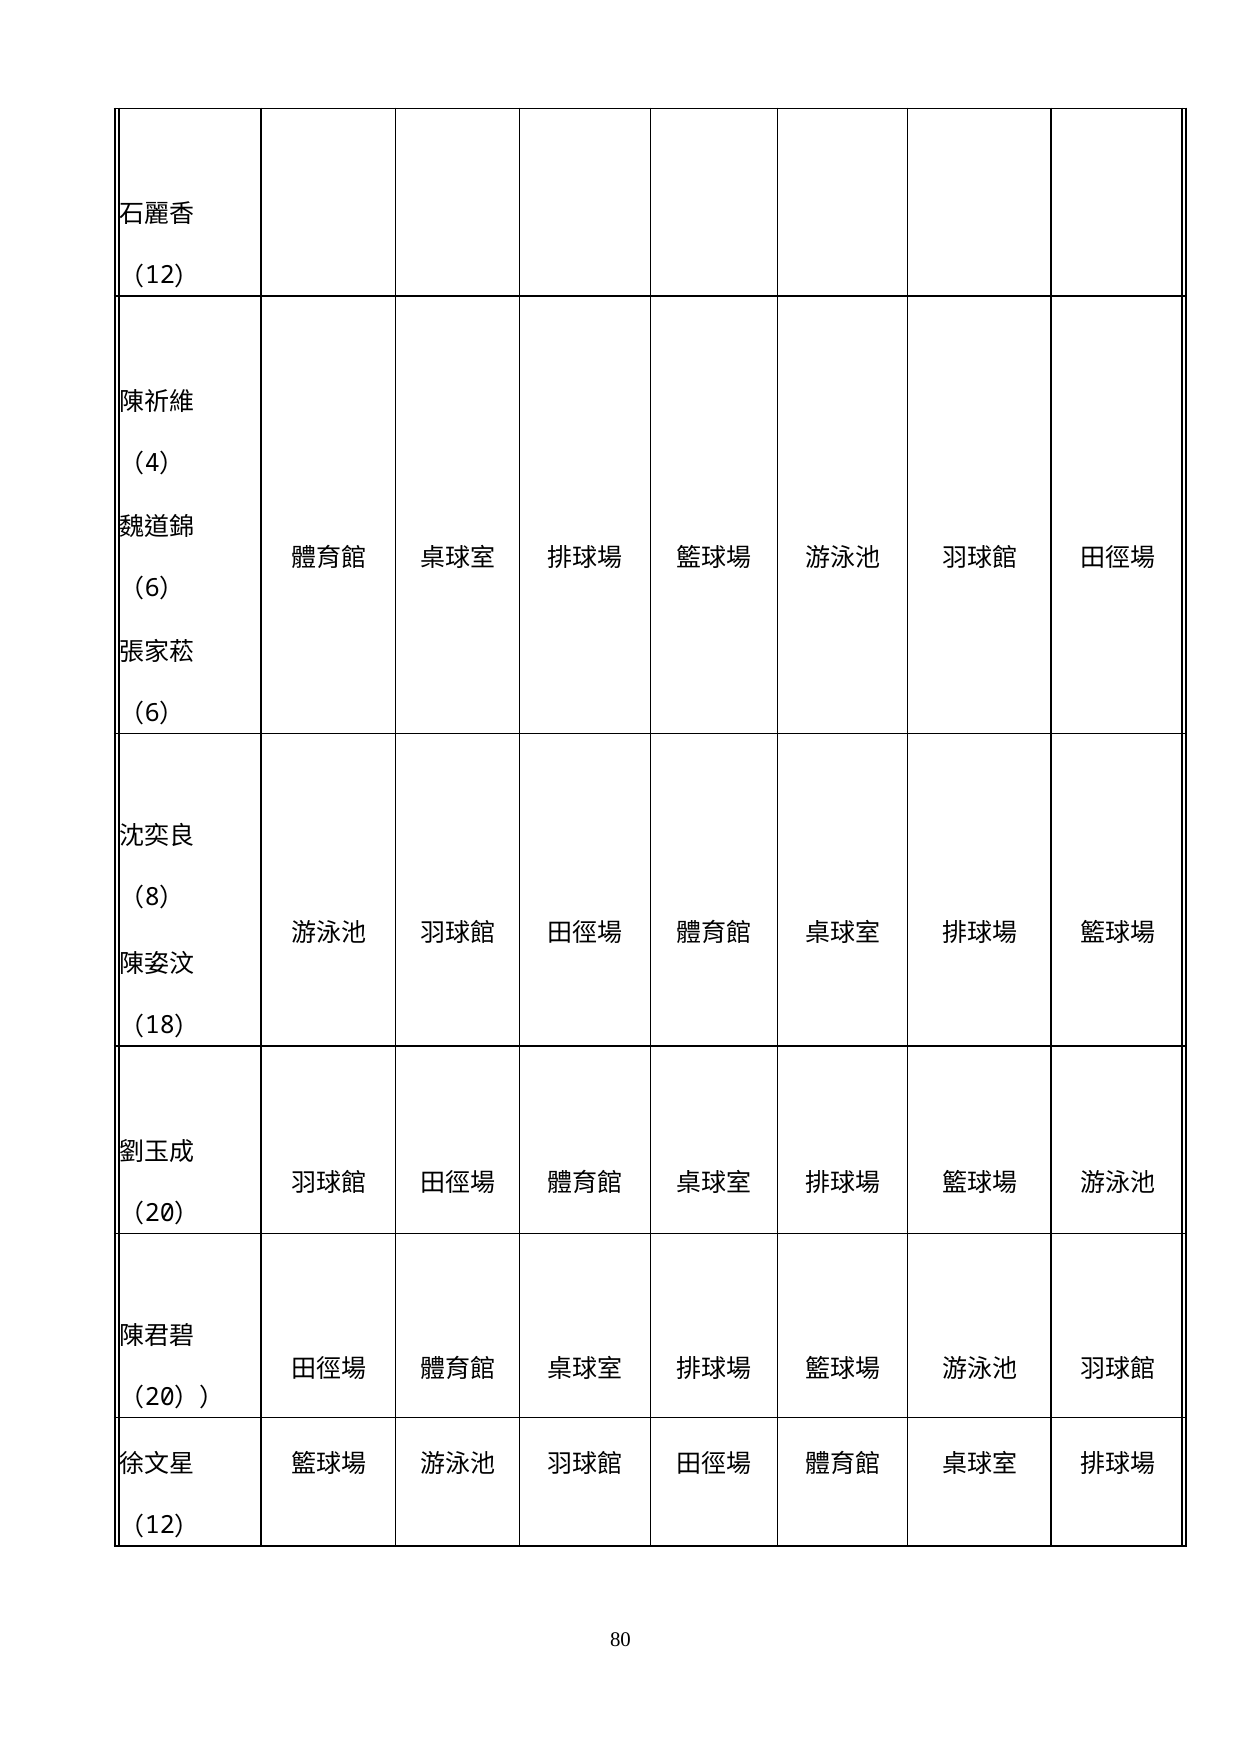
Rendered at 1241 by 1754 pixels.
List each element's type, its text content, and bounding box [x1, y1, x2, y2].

table_cell 游泳池 [908, 1234, 1050, 1417]
table_cell 籃球場 [908, 1047, 1050, 1233]
table_cell 游泳池 [778, 297, 907, 733]
table_cell 桌球室 [651, 1047, 777, 1233]
table_cell 田徑場 [520, 734, 650, 1045]
table_cell 桌球室 [778, 734, 907, 1045]
table_cell 羽球館 [262, 1047, 395, 1233]
table_cell [520, 109, 650, 295]
table_cell 籃球場 [1052, 734, 1181, 1045]
table_cell 籃球場 [778, 1234, 907, 1417]
table_cell 游泳池 [1052, 1047, 1181, 1233]
table_cell 排球場 [1052, 1418, 1181, 1545]
table_cell 桌球室 [396, 297, 519, 733]
table_cell [396, 109, 519, 295]
table_cell 陳祈維（4） 魏道錦（6） 張家菘（6） [120, 297, 260, 733]
table_cell 體育館 [778, 1418, 907, 1545]
table_cell 徐文星（12） [120, 1418, 260, 1545]
table_cell 羽球館 [908, 297, 1050, 733]
table_cell 田徑場 [1052, 297, 1181, 733]
table_cell 桌球室 [908, 1418, 1050, 1545]
table_cell 游泳池 [262, 734, 395, 1045]
table_cell 體育館 [520, 1047, 650, 1233]
table_cell 羽球館 [396, 734, 519, 1045]
table_cell 桌球室 [520, 1234, 650, 1417]
table_cell 體育館 [262, 297, 395, 733]
table_cell 游泳池 [396, 1418, 519, 1545]
table_cell 籃球場 [651, 297, 777, 733]
table_cell 籃球場 [262, 1418, 395, 1545]
table_cell 劉玉成（20） [120, 1047, 260, 1233]
table_cell [1052, 109, 1181, 295]
table_cell [262, 109, 395, 295]
table_cell [778, 109, 907, 295]
table_cell 排球場 [778, 1047, 907, 1233]
table_cell 羽球館 [520, 1418, 650, 1545]
table_cell 羽球館 [1052, 1234, 1181, 1417]
table_cell 沈奕良（8） 陳姿汶（18） [120, 734, 260, 1045]
table_cell 排球場 [520, 297, 650, 733]
table_cell 陳君碧（20）） [120, 1234, 260, 1417]
table_cell [651, 109, 777, 295]
table_cell 石麗香（12） [120, 109, 260, 295]
table_cell 排球場 [908, 734, 1050, 1045]
table_cell 田徑場 [651, 1418, 777, 1545]
table_cell [908, 109, 1050, 295]
table_cell 體育館 [396, 1234, 519, 1417]
table_cell 排球場 [651, 1234, 777, 1417]
table_cell 田徑場 [262, 1234, 395, 1417]
table_cell 體育館 [651, 734, 777, 1045]
table_cell 田徑場 [396, 1047, 519, 1233]
